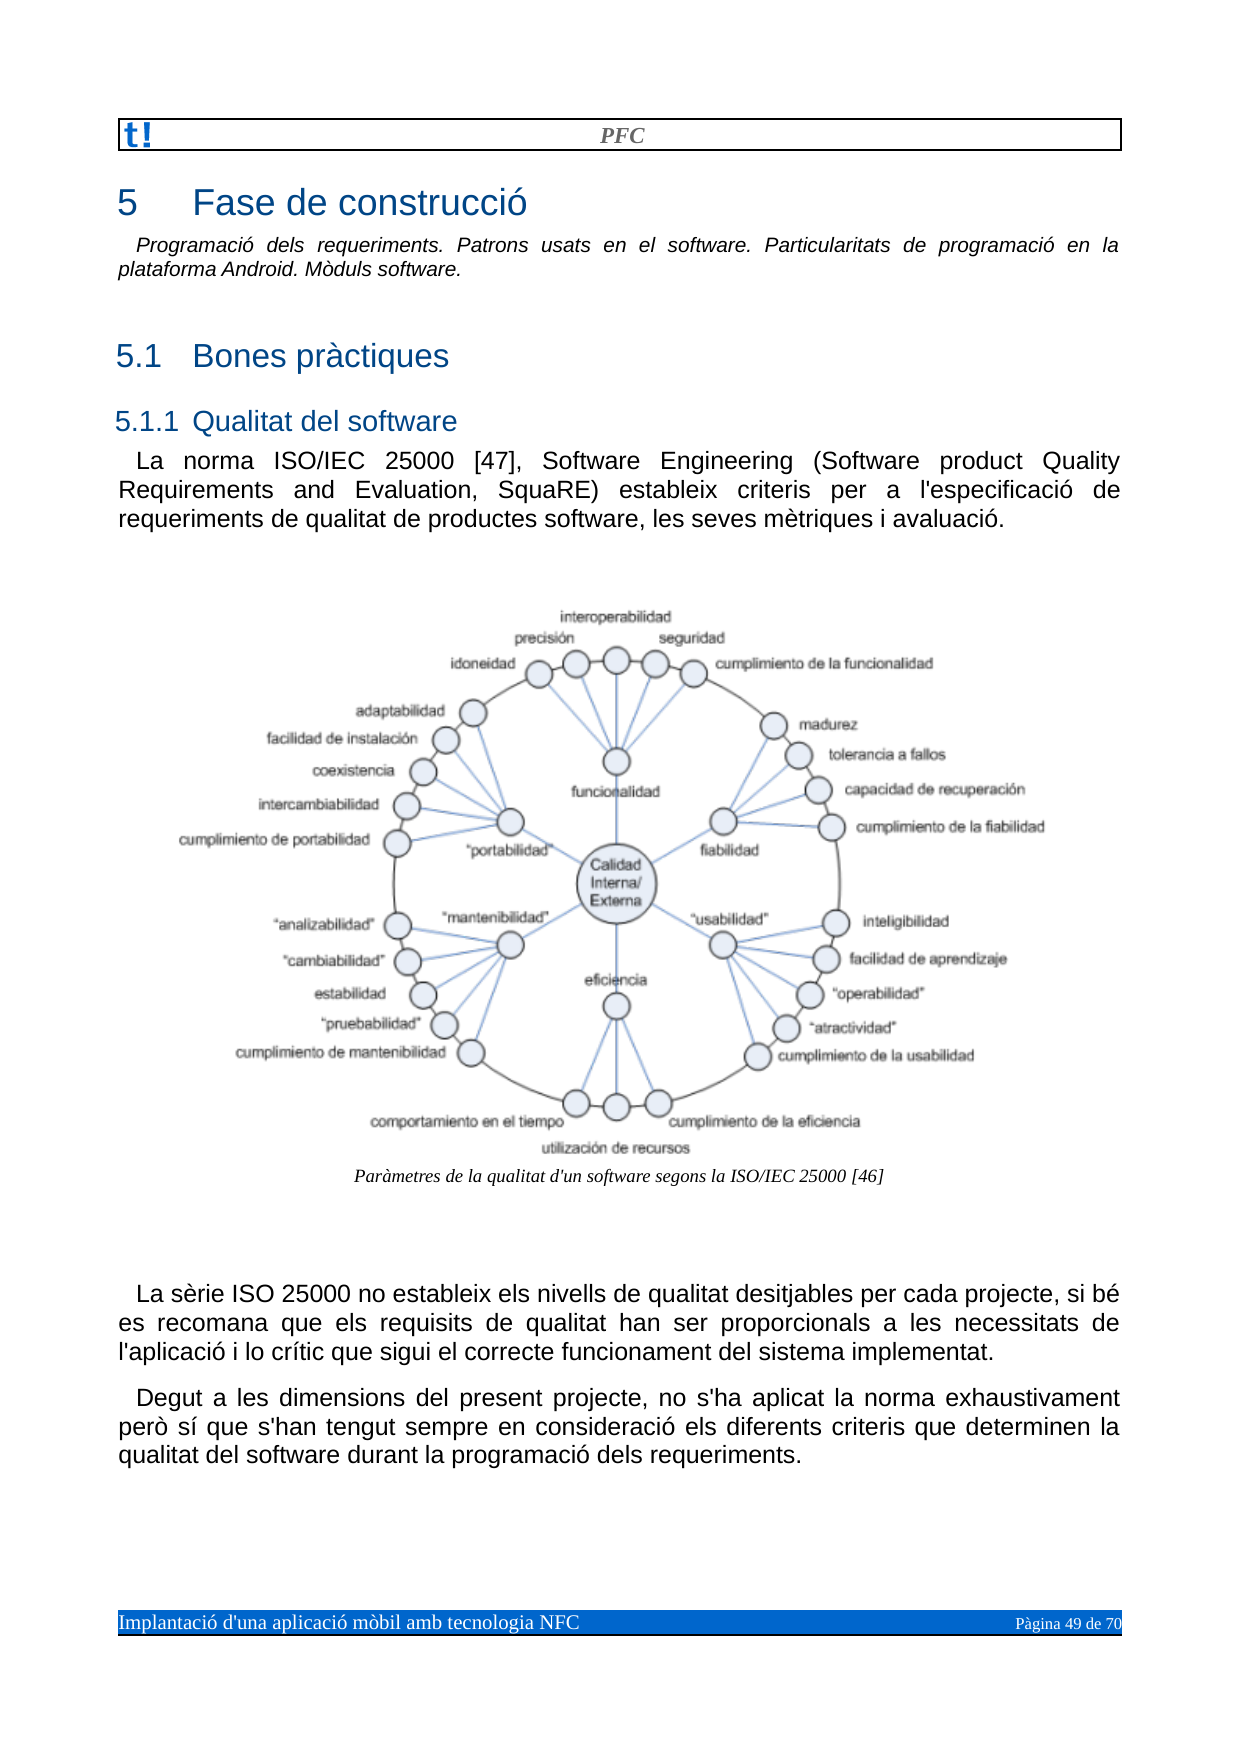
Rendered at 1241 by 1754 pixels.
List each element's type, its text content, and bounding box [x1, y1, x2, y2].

picture [123, 121, 151, 148]
text Programació dels requeriments. Patrons usats en el software. Particularitats de programació en la plataforma Android. Mòduls software. [118, 232, 1122, 280]
text Degut a les dimensions del present projecte, no s'ha aplicat la norma exhaustivament però sí que s'han tengut sempre en consideració els diferents criteris que determinen la qualitat del software durant la programació dels requeriments. [118, 1383, 1122, 1469]
subtitle Bones pràctiques [106, 336, 1122, 374]
picture [167, 600, 1074, 1165]
text La sèrie ISO 25000 no estableix els nivells de qualitat desitjables per cada projecte, si bé es recomana que els requisits de qualitat han ser proporcionals a les necessitats de l'aplicació i lo crític que sigui el correcte funcionament del sistema implementat. [118, 1279, 1122, 1365]
text Paràmetres de la qualitat d'un software segons la ISO/IEC 25000 [46] [167, 1165, 1073, 1186]
subtitle Fase de construcció [106, 181, 1122, 224]
text La norma ISO/IEC 25000 [47], Software Engineering (Software product Quality Requirements and Evaluation, SquaRE) estableix criteris per a l'especificació de requeriments de qualitat de productes software, les seves mètriques i avaluació. [118, 446, 1122, 532]
subtitle Qualitat del software [106, 404, 1122, 437]
